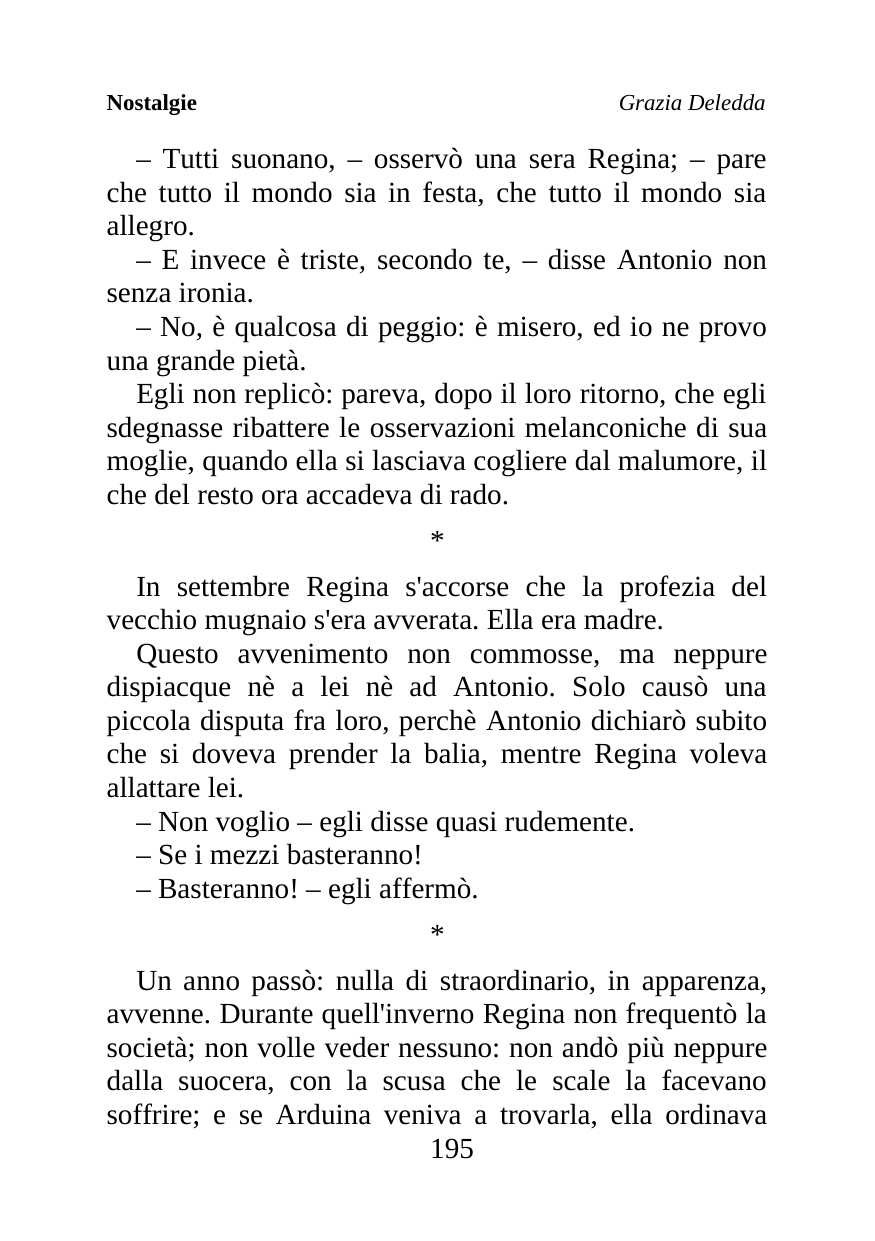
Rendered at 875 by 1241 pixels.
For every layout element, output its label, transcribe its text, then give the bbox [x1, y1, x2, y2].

text * [106, 917, 768, 950]
text – Basteranno! – egli affermò. [106, 871, 768, 904]
text In settembre Regina s'accorse che la profezia del vecchio mugnaio s'era avverata. Ella era madre. [106, 569, 768, 636]
text Un anno passò: nulla di straordinario, in apparenza, avvenne. Durante quell'inverno Regina non frequentò la società; non volle veder nessuno: non andò più neppure dalla suocera, con la scusa che le scale la facevano soffrire; e se Arduina veniva a trovarla, ella ordinava [106, 963, 768, 1131]
text Egli non replicò: pareva, dopo il loro ritorno, che egli sdegnasse ribattere le osservazioni melanconiche di sua moglie, quando ella si lasciava cogliere dal malumore, il che del resto ora accadeva di rado. [106, 376, 768, 510]
text – Non voglio – egli disse quasi rudemente. [106, 804, 768, 837]
text * [106, 523, 768, 556]
text – E invece è triste, secondo te, – disse Antonio non senza ironia. [106, 242, 768, 309]
text – Tutti suonano, – osservò una sera Regina; – pare che tutto il mondo sia in festa, che tutto il mondo sia allegro. [106, 141, 768, 242]
text – No, è qualcosa di peggio: è misero, ed io ne provo una grande pietà. [106, 309, 768, 376]
text Questo avvenimento non commosse, ma neppure dispiacque nè a lei nè ad Antonio. Solo causò una piccola disputa fra loro, perchè Antonio dichiarò subito che si doveva prender la balia, mentre Regina voleva allattare lei. [106, 636, 768, 804]
text – Se i mezzi basteranno! [106, 837, 768, 871]
